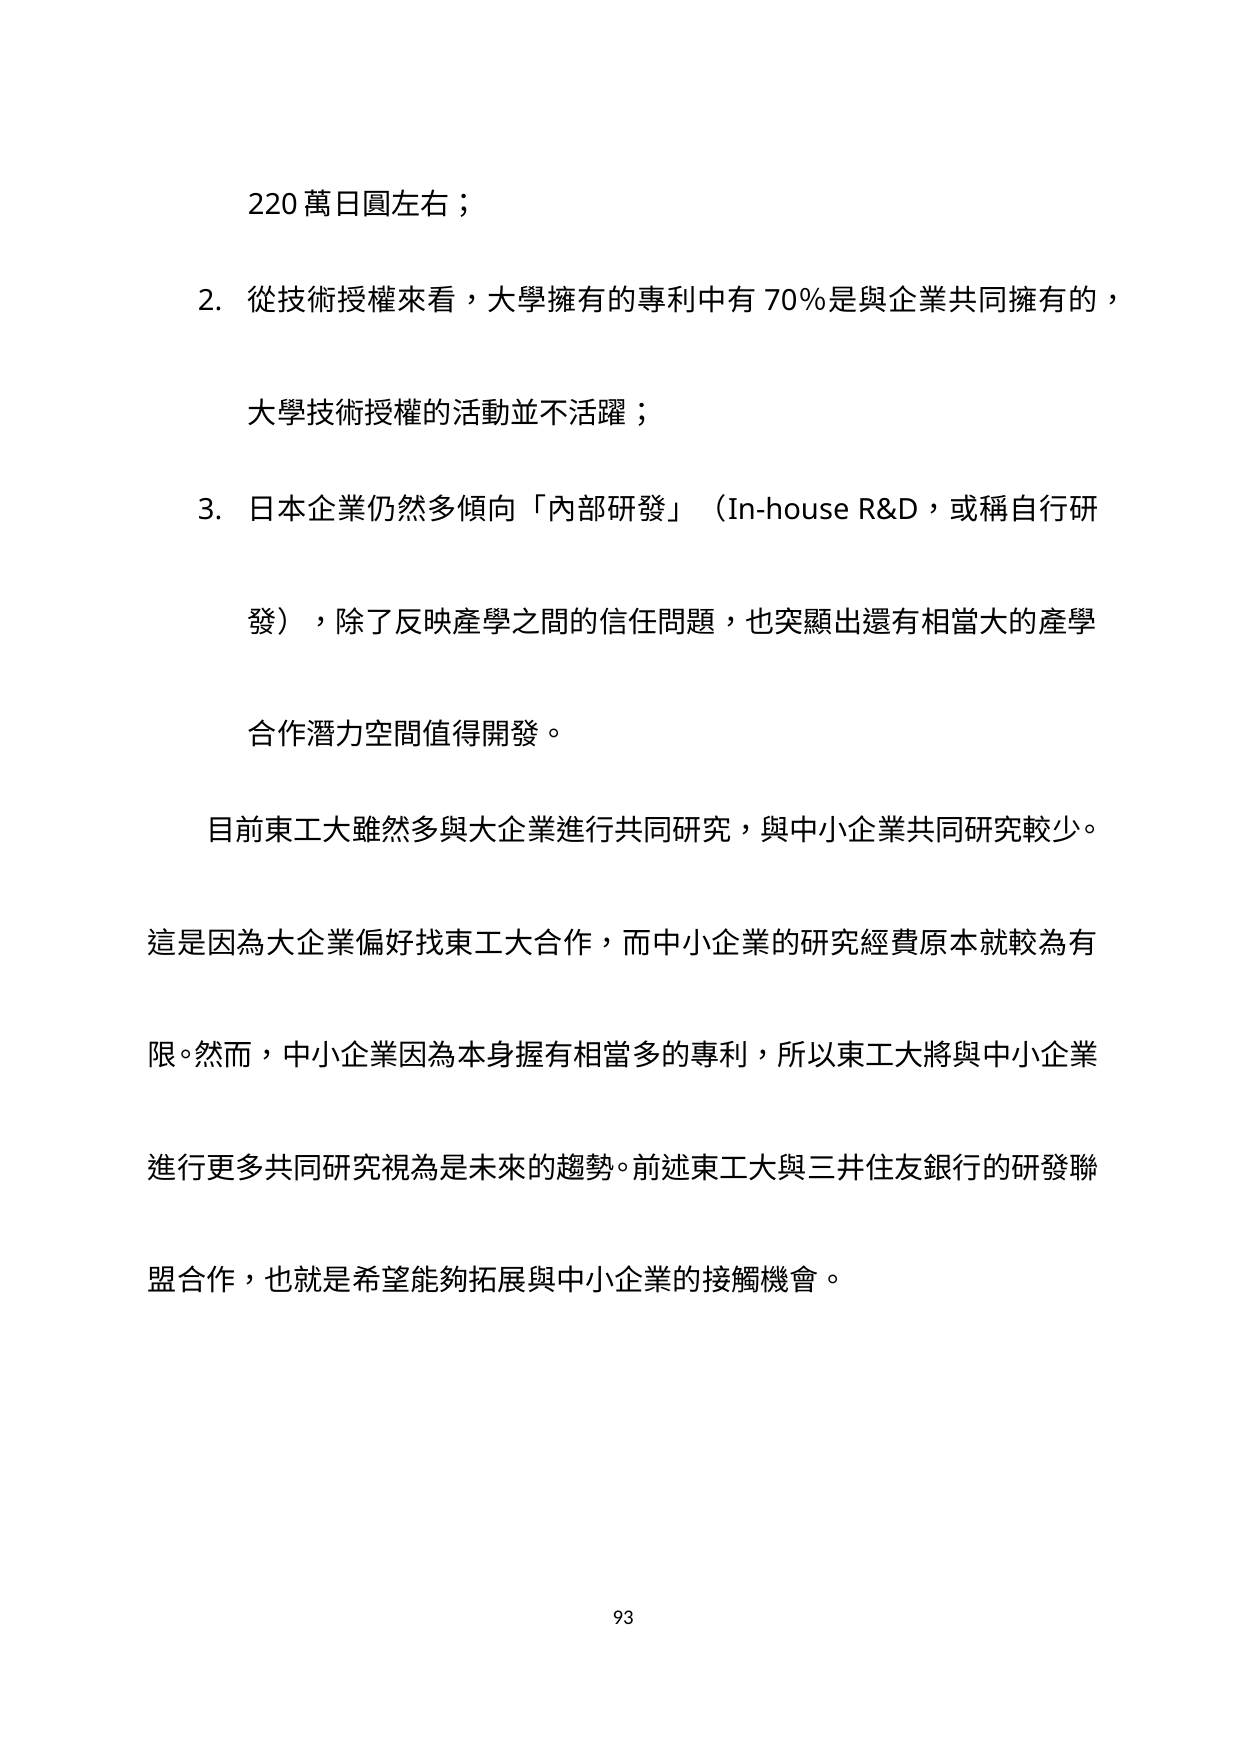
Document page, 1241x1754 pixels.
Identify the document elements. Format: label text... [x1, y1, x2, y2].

text 目前東工大雖然多與大企業進行共同研究，與中小企業共同研究較少。這是因為大企業偏好找東工大合作，而中小企業的研究經費原本就較為有限。然而，中小企業因為本身握有相當多的專利，所以東工大將與中小企業進行更多共同研究視為是未來的趨勢。前述東工大與三井住友銀行的研發聯盟合作，也就是希望能夠拓展與中小企業的接觸機會。 [148, 790, 1098, 1315]
list 220萬日圓左右； [198, 164, 1098, 239]
list 從技術授權來看，大學擁有的專利中有70％是與企業共同擁有的，大學技術授權的活動並不活躍； [198, 261, 1098, 448]
list 日本企業仍然多傾向「內部研發」（In-house R&D，或稱自行研發），除了反映產學之間的信任問題，也突顯出還有相當大的產學合作潛力空間值得開發。 [198, 469, 1098, 769]
